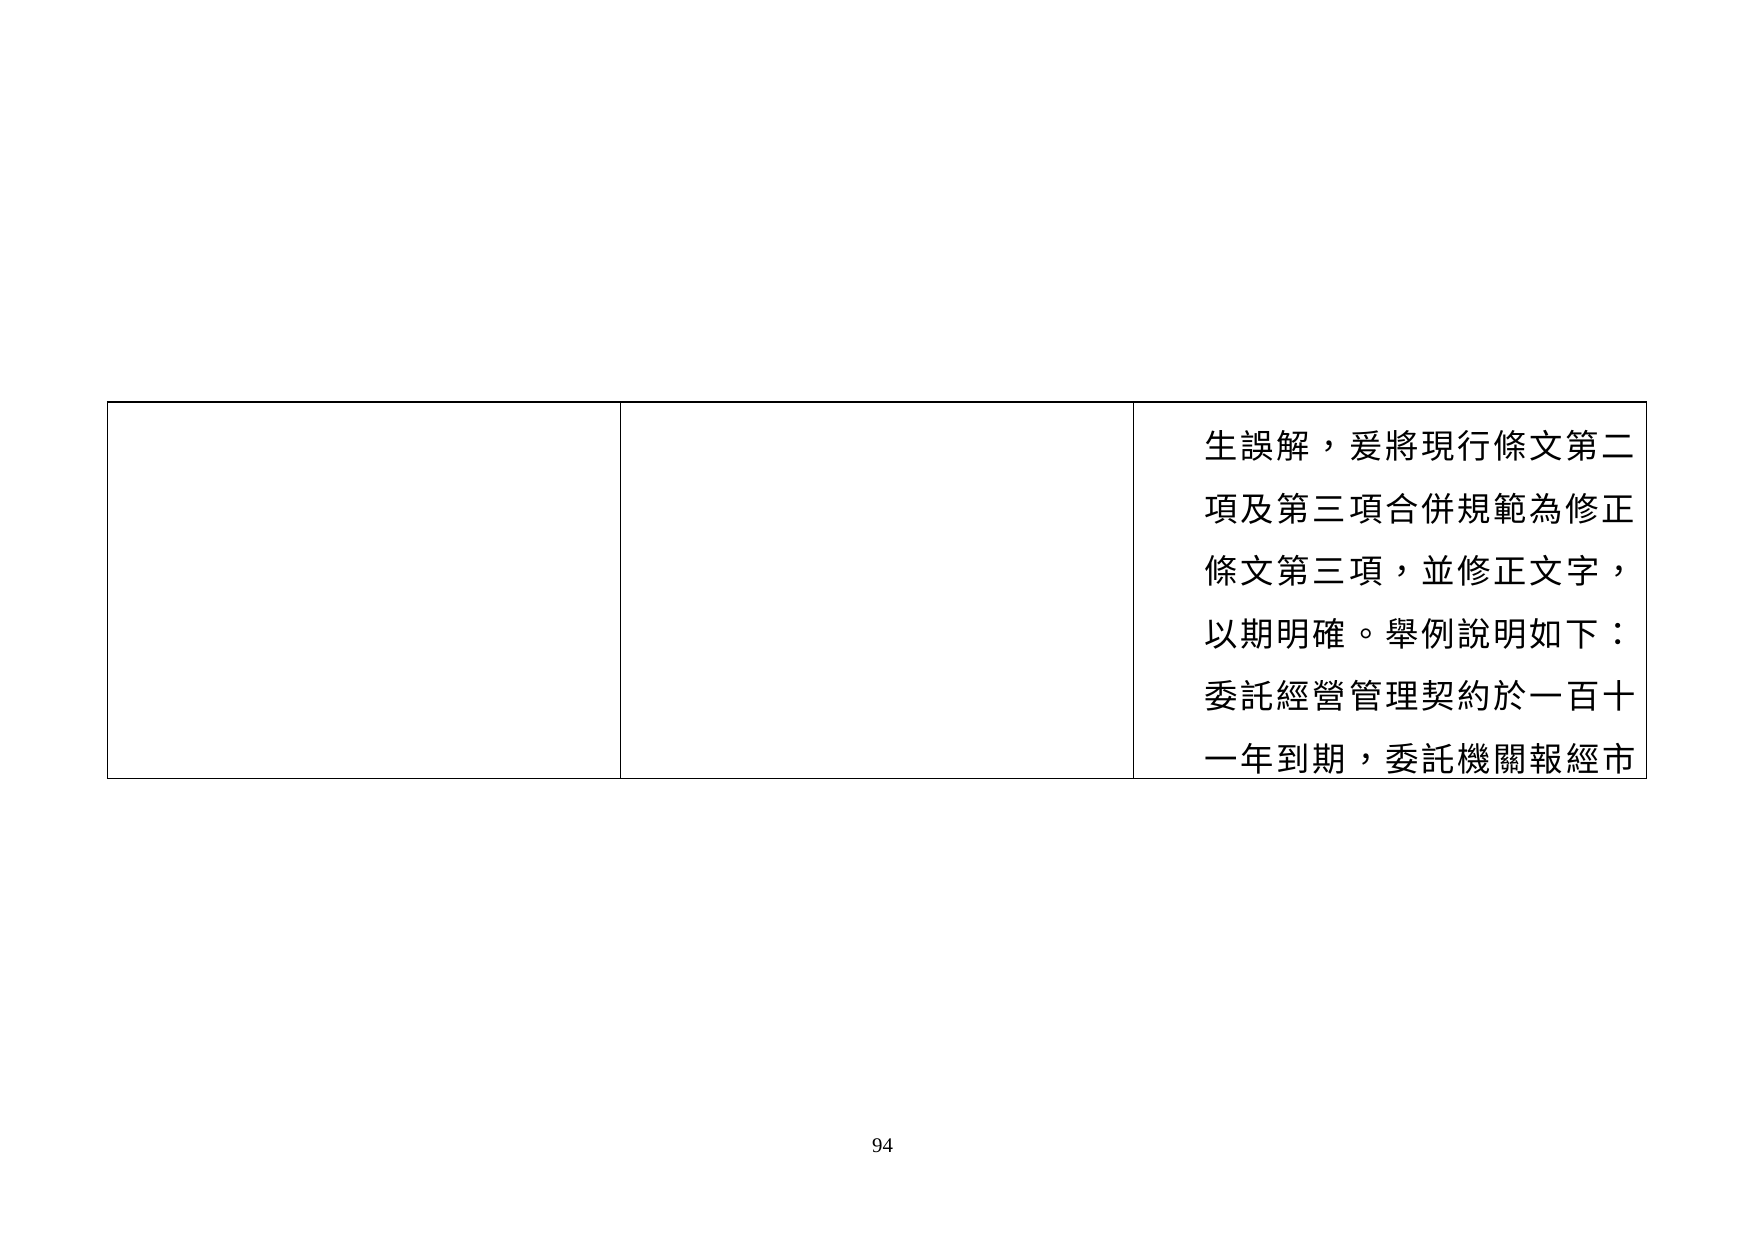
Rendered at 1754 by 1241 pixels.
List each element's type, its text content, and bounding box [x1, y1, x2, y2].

table_cell [108, 403, 620, 777]
table_cell 生誤解，爰將現行條文第二項及第三項合併規範為修正條文第三項，並修正文字，以期明確。舉例說明如下：委託經營管理契約於一百十一年到期，委託機關報經市 [1134, 403, 1646, 777]
table_cell [621, 403, 1133, 777]
